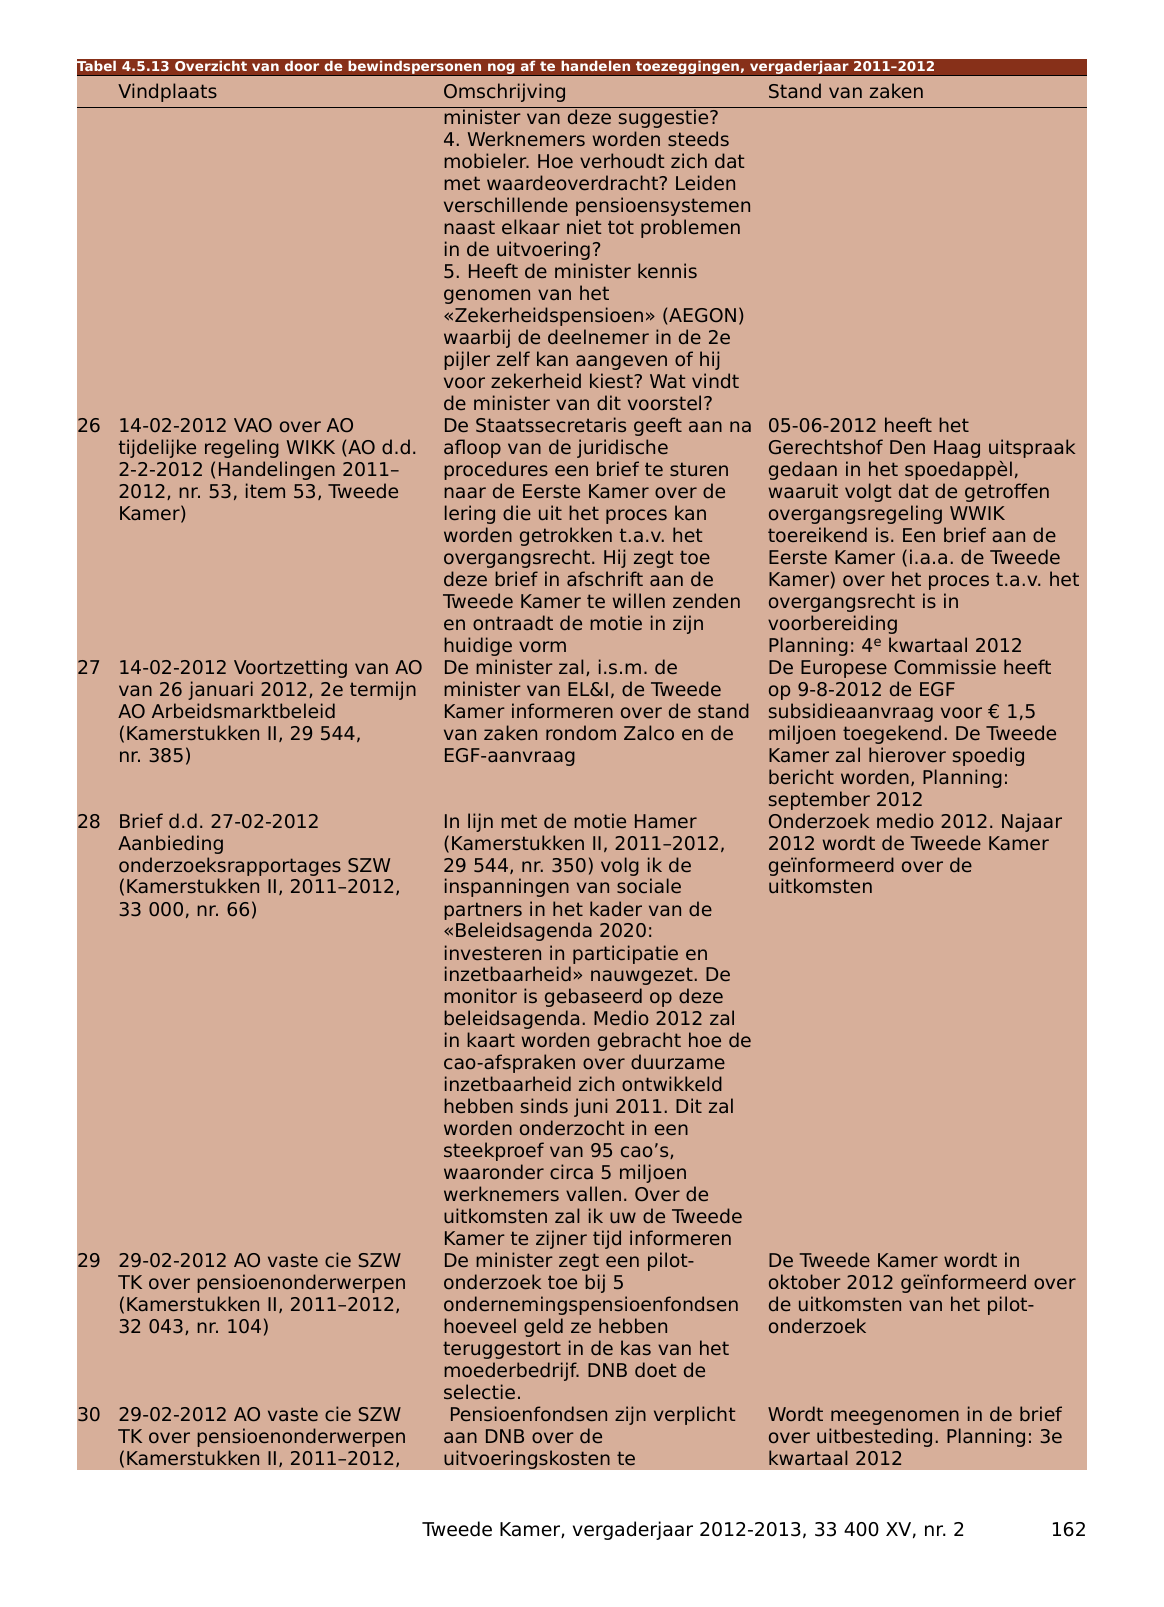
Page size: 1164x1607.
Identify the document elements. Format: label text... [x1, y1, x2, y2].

table_cell [77, 76, 112, 107]
table_cell 14-02-2012 VAO over AO tijdelijke regeling WIKK (AO d.d. 2-2-2012 (Handelingen 2011–2012, nr. 53, item 53, Tweede Kamer) [112, 415, 437, 657]
table_cell [77, 108, 112, 415]
table_cell Stand van zaken [762, 76, 1087, 107]
table_cell minister van deze suggestie? 4. Werknemers worden steeds mobieler. Hoe verhoudt zich dat met waardeoverdracht? Leiden verschillende pensioensystemen naast elkaar niet tot problemen in de uitvoering? 5. Heeft de minister kennis genomen van het «Zekerheidspensioen» (AEGON) waarbij de deelnemer in de 2e pijler zelf kan aangeven of hij voor zekerheid kiest? Wat vindt de minister van dit voorstel? [437, 108, 762, 415]
table_header Tabel 4.5.13 Overzicht van door de bewindspersonen nog af te handelen toezeggingen, vergaderjaar 2011–2012 [77, 59, 1087, 75]
table_cell De minister zal, i.s.m. de minister van EL&I, de Tweede Kamer informeren over de stand van zaken rondom Zalco en de EGF-aanvraag [437, 657, 762, 811]
table_cell Pensioenfondsen zijn verplicht aan DNB over de uitvoeringskosten te [437, 1404, 762, 1470]
table_cell 28 [77, 811, 112, 1250]
table_cell Omschrijving [437, 76, 762, 107]
table_cell 26 [77, 415, 112, 657]
table_cell Onderzoek medio 2012. Najaar 2012 wordt de Tweede Kamer geïnformeerd over de uitkomsten [762, 811, 1087, 1250]
table_cell De Staatssecretaris geeft aan na afloop van de juridische procedures een brief te sturen naar de Eerste Kamer over de lering die uit het proces kan worden getrokken t.a.v. het overgangsrecht. Hij zegt toe deze brief in afschrift aan de Tweede Kamer te willen zenden en ontraadt de motie in zijn huidige vorm [437, 415, 762, 657]
table_cell In lijn met de motie Hamer (Kamerstukken II, 2011–2012, 29 544, nr. 350) volg ik de inspanningen van sociale partners in het kader van de «Beleidsagenda 2020: investeren in participatie en inzetbaarheid» nauwgezet. De monitor is gebaseerd op deze beleidsagenda. Medio 2012 zal in kaart worden gebracht hoe de cao-afspraken over duurzame inzetbaarheid zich ontwikkeld hebben sinds juni 2011. Dit zal worden onderzocht in een steekproef van 95 cao’s, waaronder circa 5 miljoen werknemers vallen. Over de uitkomsten zal ik uw de Tweede Kamer te zijner tijd informeren [437, 811, 762, 1250]
table_cell De Tweede Kamer wordt in oktober 2012 geïnformeerd over de uitkomsten van het pilot-onderzoek [762, 1250, 1087, 1404]
table_cell 29 [77, 1250, 112, 1404]
table_cell 29-02-2012 AO vaste cie SZW TK over pensioenonderwerpen (Kamerstukken II, 2011–2012, [112, 1404, 437, 1470]
table_cell De minister zegt een pilot-onderzoek toe bij 5 ondernemingspensioenfondsen hoeveel geld ze hebben teruggestort in de kas van het moederbedrijf. DNB doet de selectie. [437, 1250, 762, 1404]
table_cell Vindplaats [112, 76, 437, 107]
table_cell [762, 108, 1087, 415]
table_cell 14-02-2012 Voortzetting van AO van 26 januari 2012, 2e termijn AO Arbeidsmarktbeleid (Kamerstukken II, 29 544, nr. 385) [112, 657, 437, 811]
table_cell 05-06-2012 heeft het Gerechtshof Den Haag uitspraak gedaan in het spoedappèl, waaruit volgt dat de getroffen overgangsregeling WWIK toereikend is. Een brief aan de Eerste Kamer (i.a.a. de Tweede Kamer) over het proces t.a.v. het overgangsrecht is in voorbereiding Planning: 4e kwartaal 2012 [762, 415, 1087, 657]
table_cell 30 [77, 1404, 112, 1470]
table_cell Wordt meegenomen in de brief over uitbesteding. Planning: 3e kwartaal 2012 [762, 1404, 1087, 1470]
table_cell 29-02-2012 AO vaste cie SZW TK over pensioenonderwerpen (Kamerstukken II, 2011–2012, 32 043, nr. 104) [112, 1250, 437, 1404]
table_cell 27 [77, 657, 112, 811]
table_cell Brief d.d. 27-02-2012 Aanbieding onderzoeksrapportages SZW (Kamerstukken II, 2011–2012, 33 000, nr. 66) [112, 811, 437, 1250]
table_cell [112, 108, 437, 415]
table_cell De Europese Commissie heeft op 9-8-2012 de EGF subsidieaanvraag voor € 1,5 miljoen toegekend. De Tweede Kamer zal hierover spoedig bericht worden, Planning: september 2012 [762, 657, 1087, 811]
